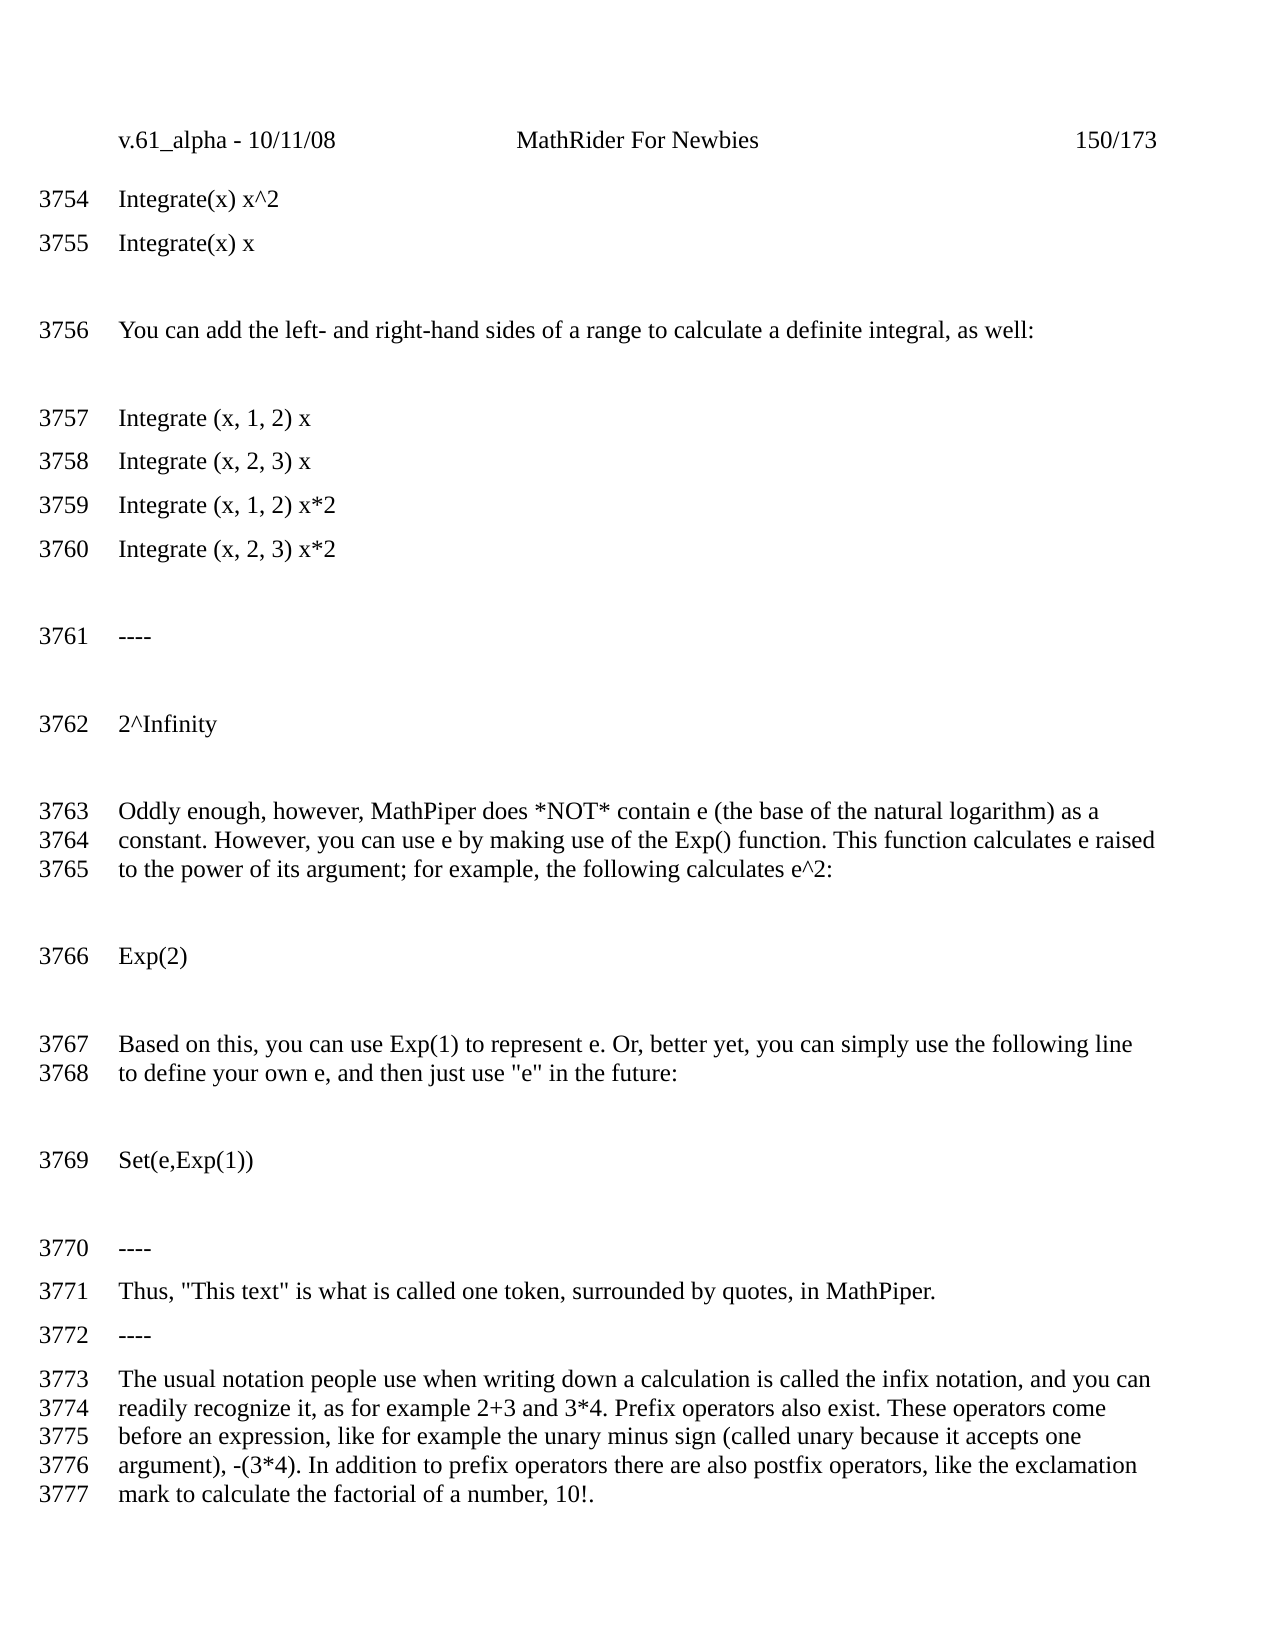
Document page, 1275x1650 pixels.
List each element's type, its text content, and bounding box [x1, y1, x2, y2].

text You can add the left- and right-hand sides of a range to calculate a definite integral, as well: [118, 315, 1157, 344]
text Integrate (x, 1, 2) x*2 [118, 490, 1157, 519]
text Exp(2) [118, 941, 1157, 970]
text Oddly enough, however, MathPiper does *NOT* contain e (the base of the natural logarithm) as a constant. However, you can use e by making use of the Exp() function. This function calculates e raised to the power of its argument; for example, the following calculates e^2: [118, 796, 1157, 883]
text Set(e,Exp(1)) [118, 1145, 1157, 1174]
text Integrate (x, 1, 2) x [118, 403, 1157, 431]
text ---- [118, 621, 1157, 650]
text ---- [118, 1233, 1157, 1261]
text Integrate (x, 2, 3) x [118, 446, 1157, 475]
text ---- [118, 1320, 1157, 1349]
text Integrate (x, 2, 3) x*2 [118, 534, 1157, 563]
text 2^Infinity [118, 709, 1157, 738]
text The usual notation people use when writing down a calculation is called the infix notation, and you can readily recognize it, as for example 2+3 and 3*4. Prefix operators also exist. These operators come before an expression, like for example the unary minus sign (called unary because it accepts one argument), -(3*4). In addition to prefix operators there are also postfix operators, like the exclamation mark to calculate the factorial of a number, 10!. [118, 1364, 1157, 1508]
text Based on this, you can use Exp(1) to represent e. Or, better yet, you can simply use the following line to define your own e, and then just use "e" in the future: [118, 1029, 1157, 1086]
text Integrate(x) x^2 [118, 184, 1157, 213]
text Integrate(x) x [118, 228, 1157, 256]
text Thus, "This text" is what is called one token, surrounded by quotes, in MathPiper. [118, 1276, 1157, 1305]
